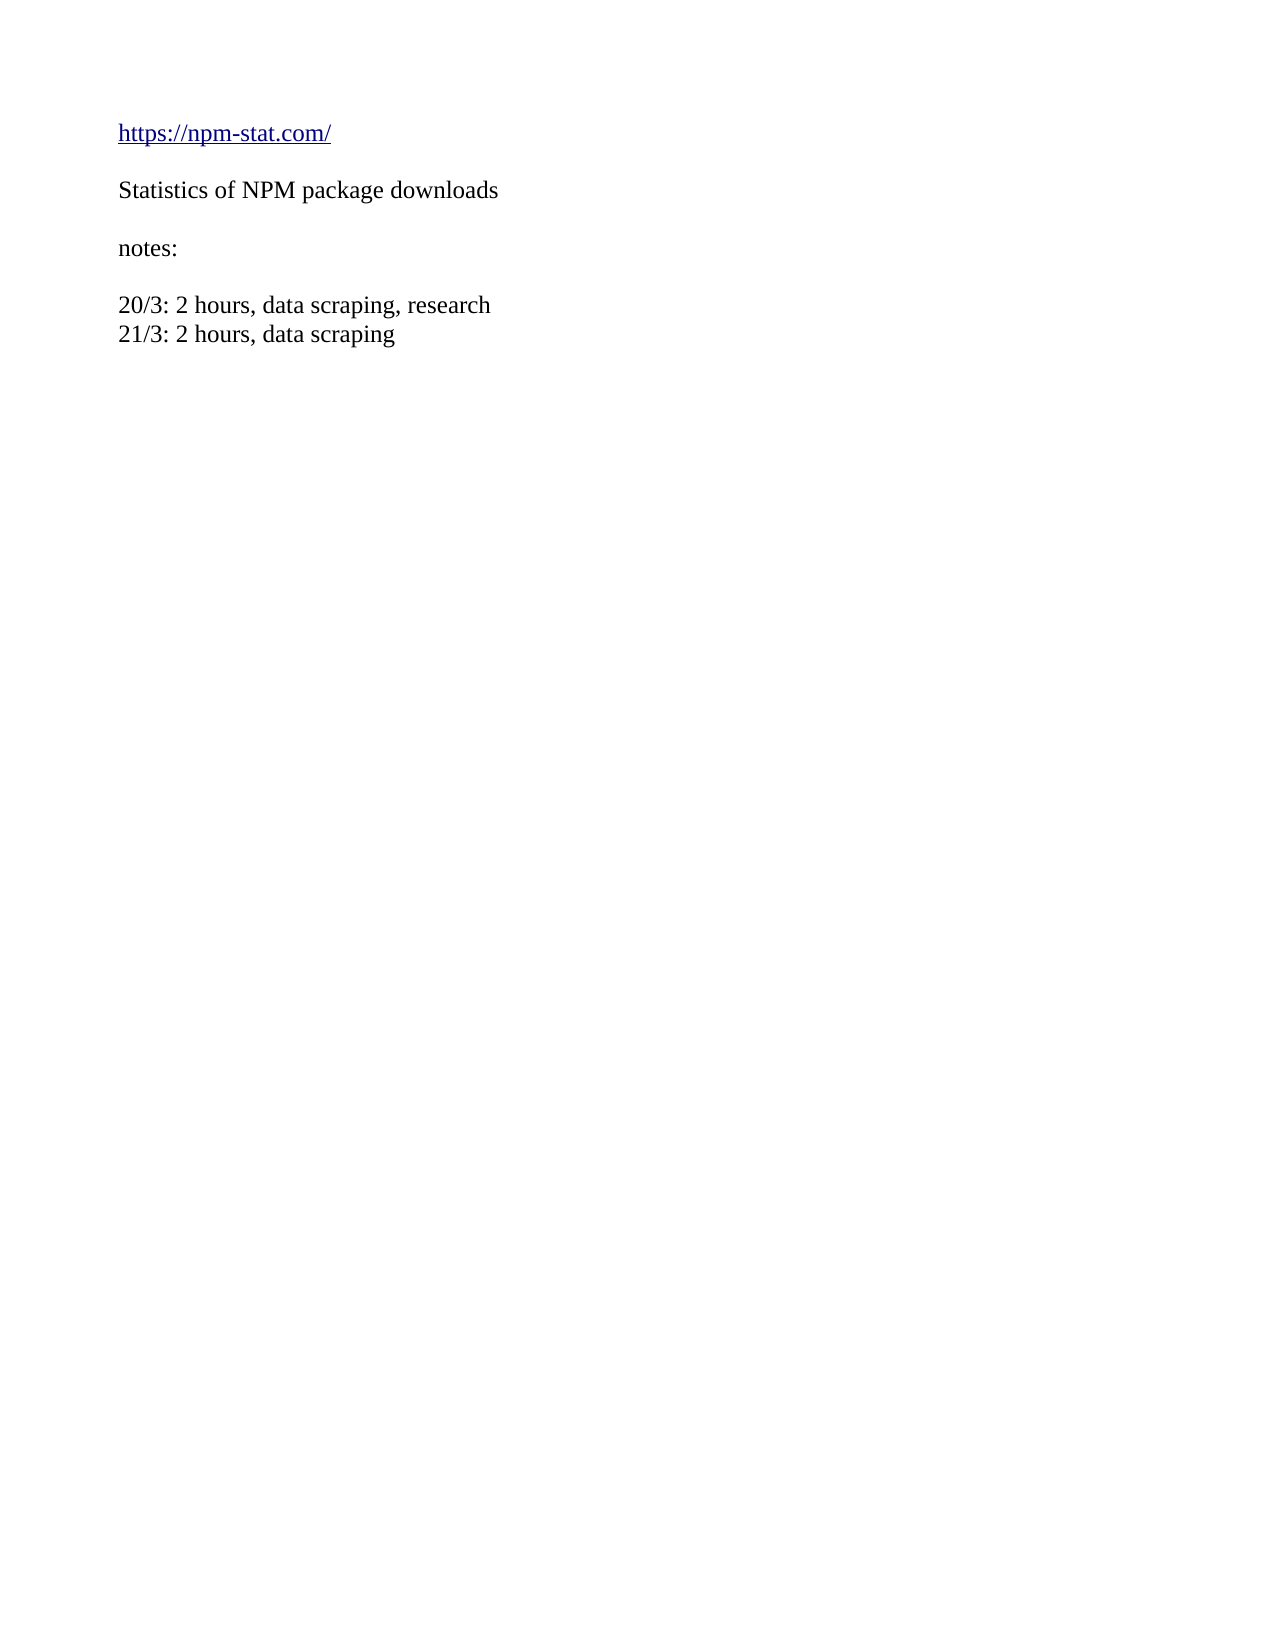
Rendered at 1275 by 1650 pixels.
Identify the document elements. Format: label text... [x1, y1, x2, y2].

text Statistics of NPM package downloads [118, 176, 1157, 204]
text 20/3: 2 hours, data scraping, research [118, 291, 1157, 319]
text 21/3: 2 hours, data scraping [118, 319, 1157, 348]
text notes: [118, 233, 1157, 262]
text https://npm-stat.com/ [118, 118, 1157, 147]
